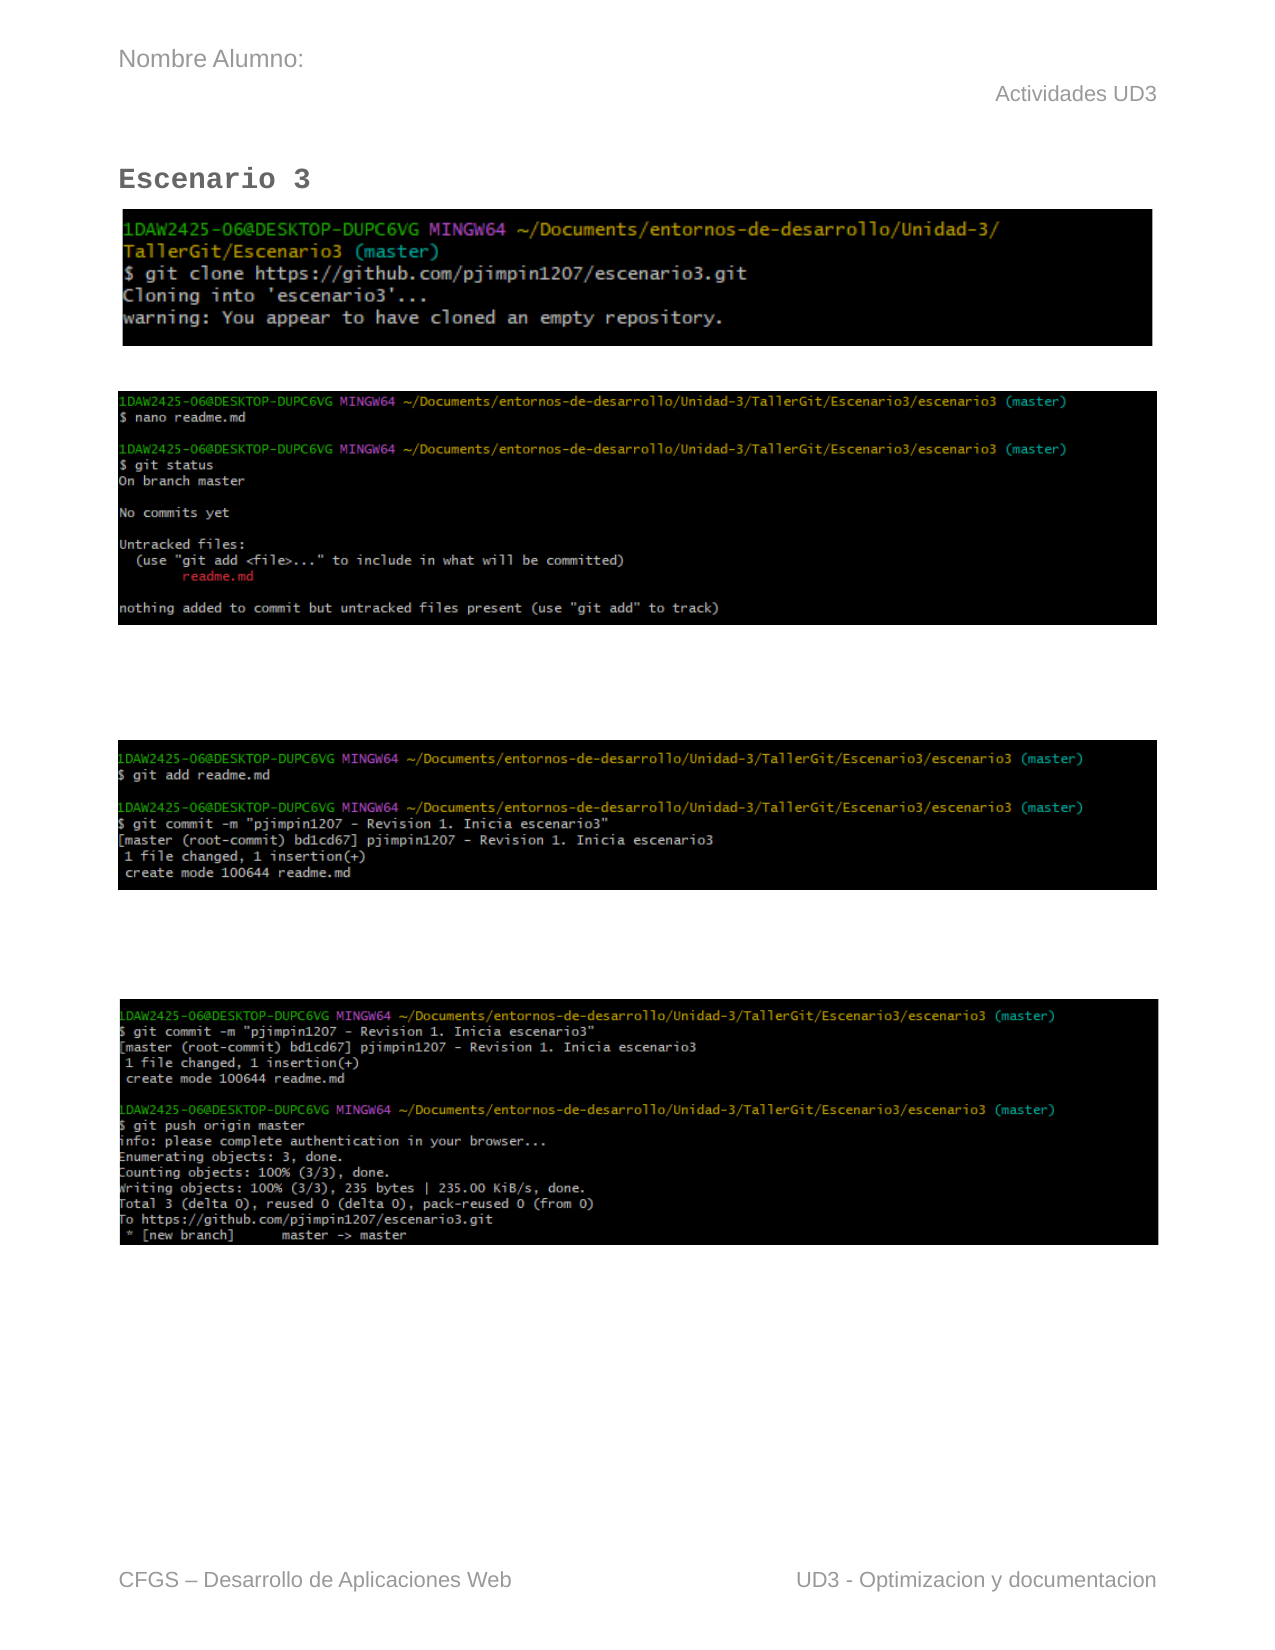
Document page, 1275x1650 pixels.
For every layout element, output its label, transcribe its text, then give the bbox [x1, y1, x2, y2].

picture [122, 209, 1153, 346]
subtitle Escenario 3 [118, 164, 1157, 197]
picture [118, 740, 1157, 890]
picture [119, 999, 1159, 1245]
picture [118, 391, 1157, 625]
